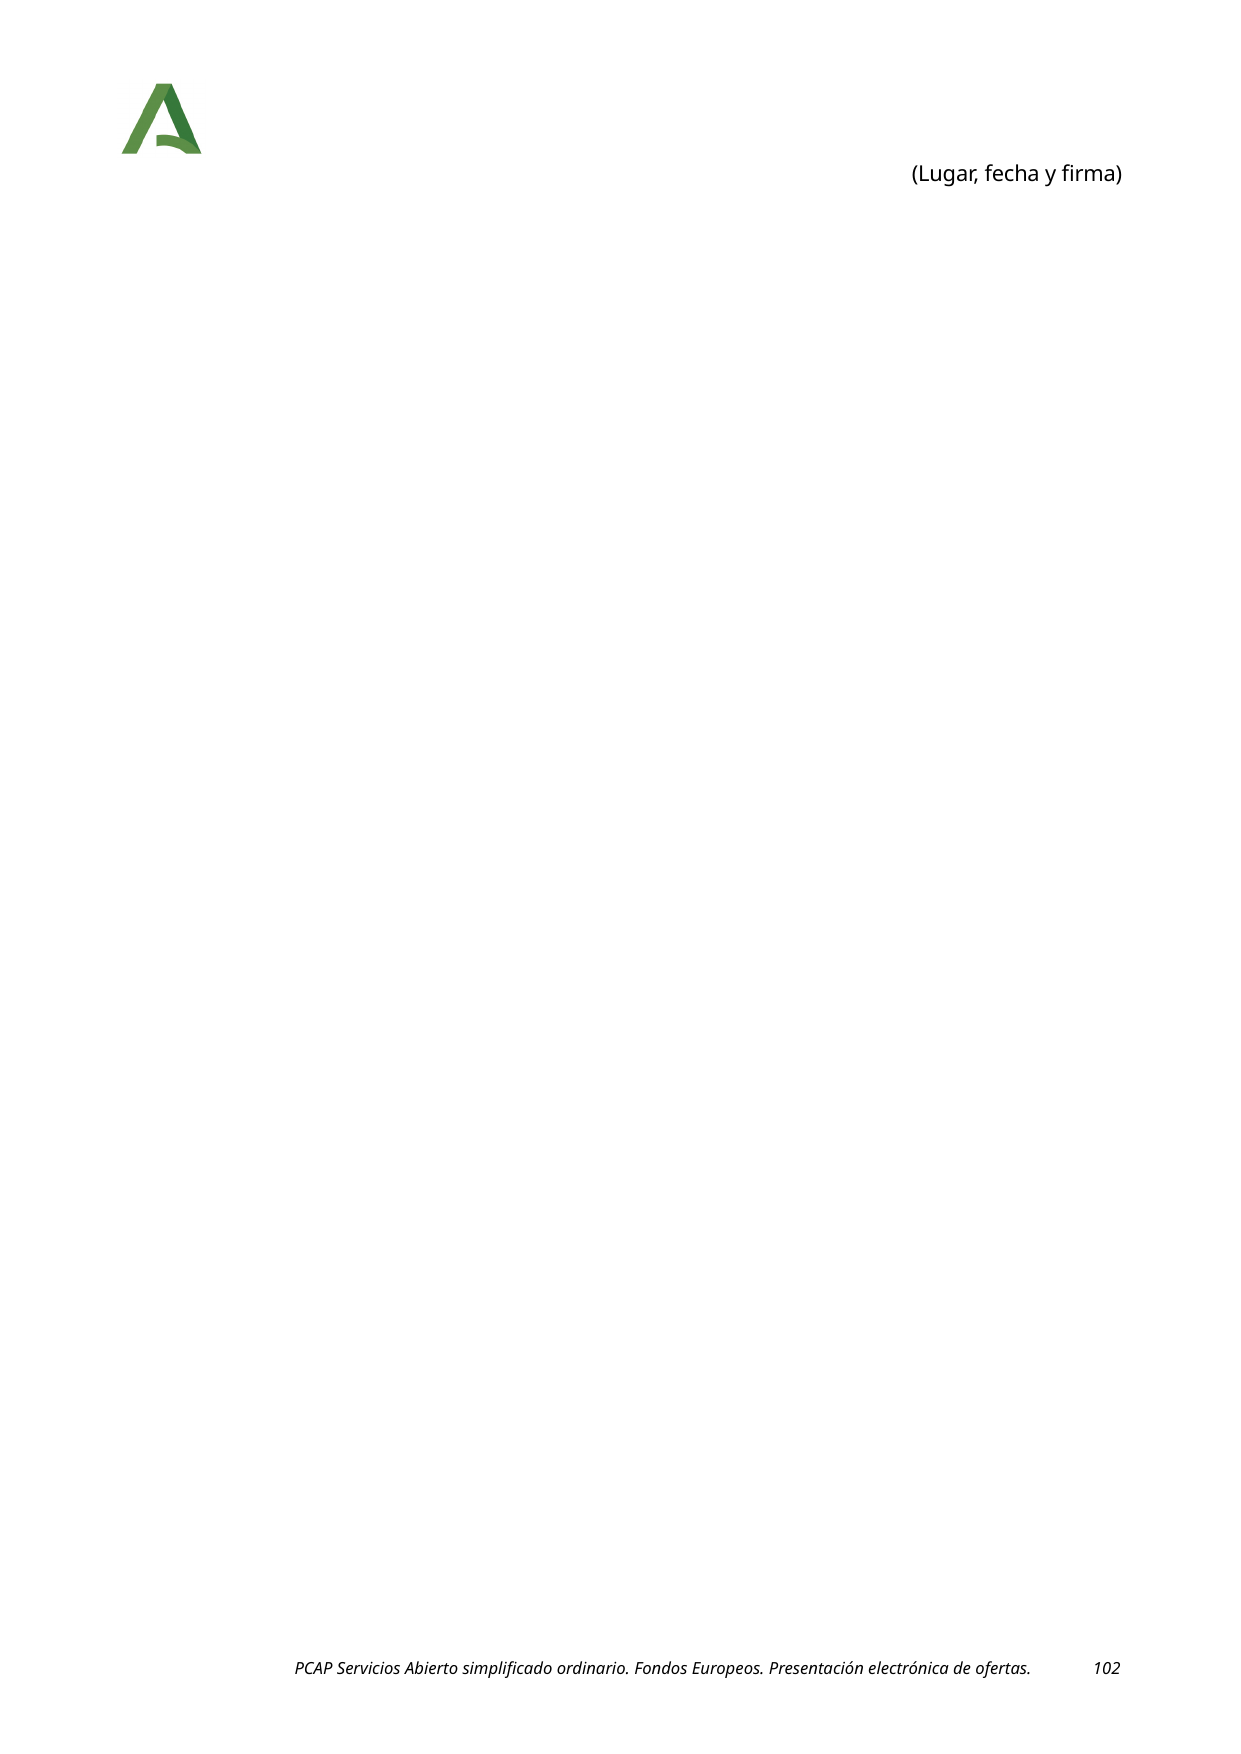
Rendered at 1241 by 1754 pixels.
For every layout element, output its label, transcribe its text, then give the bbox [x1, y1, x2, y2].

picture [117, 79, 206, 158]
text (Lugar, fecha y firma) [112, 153, 1122, 188]
